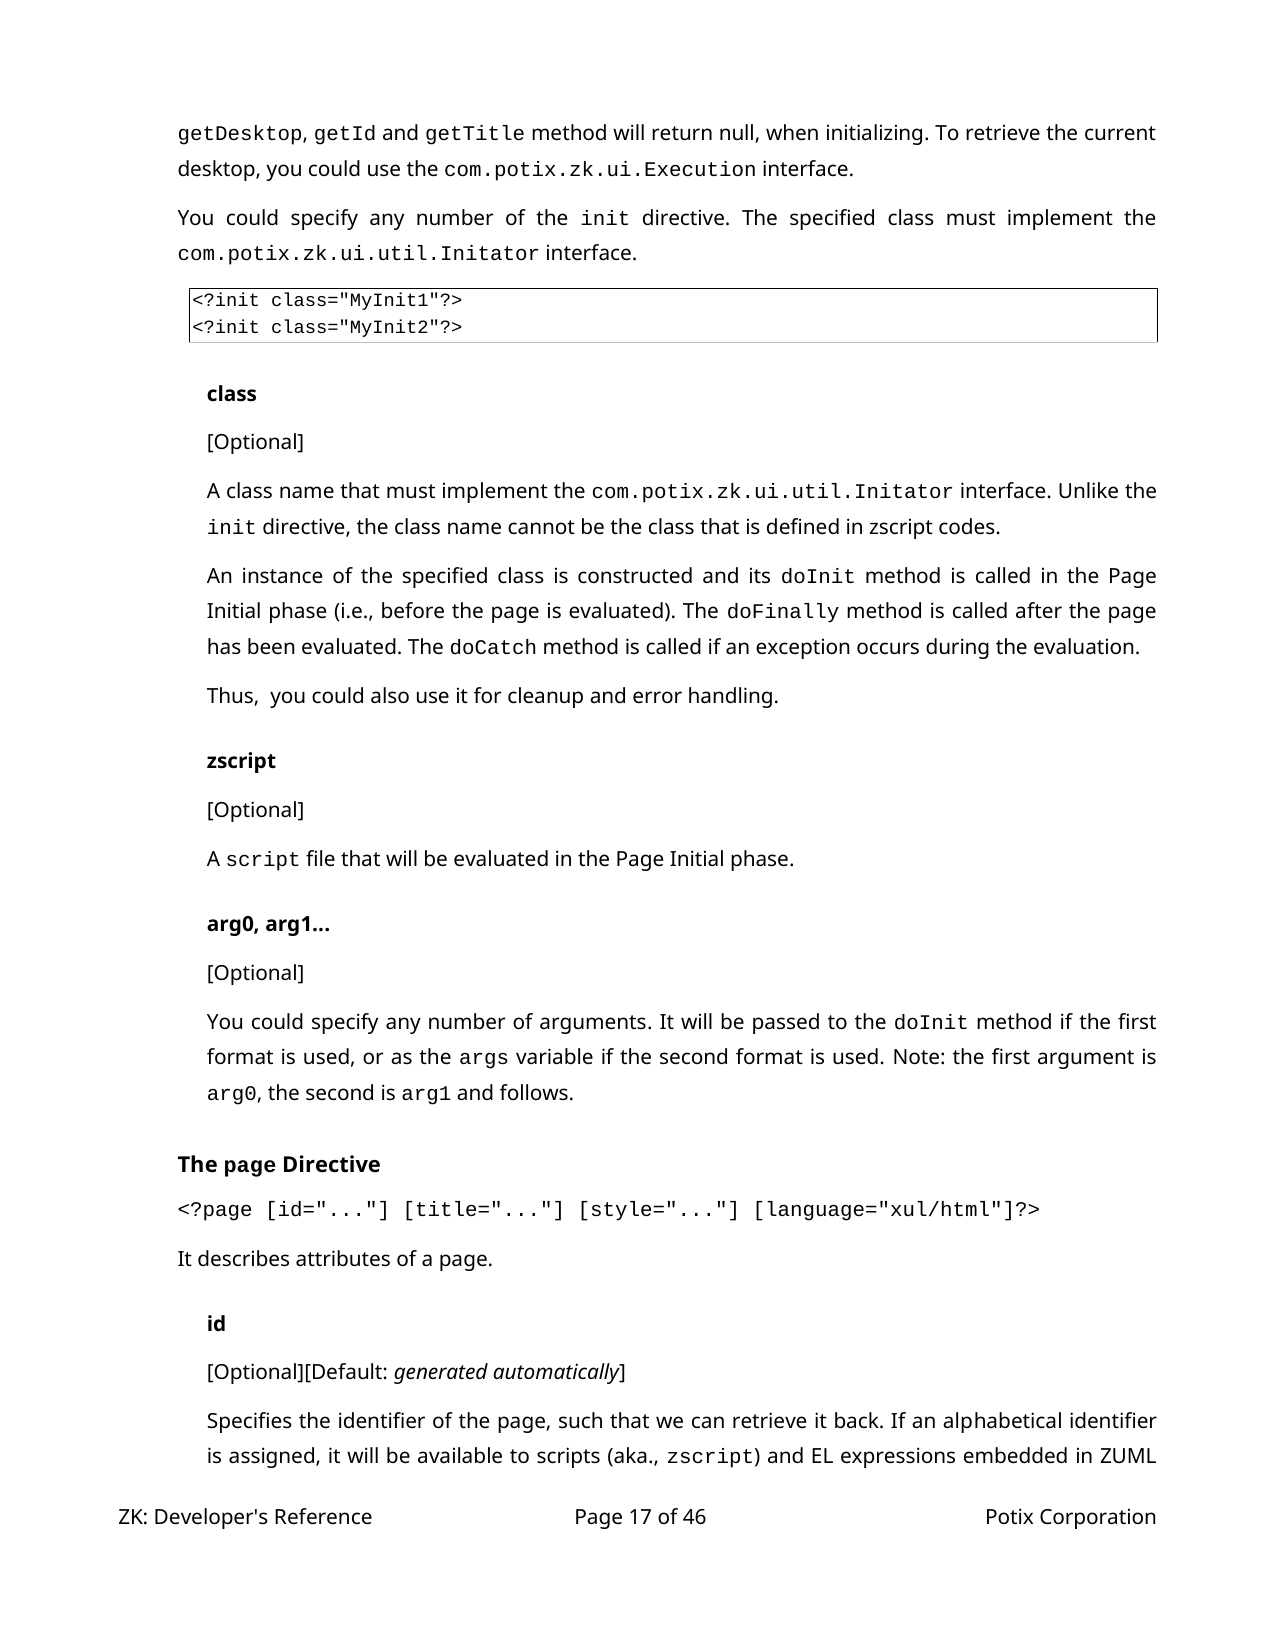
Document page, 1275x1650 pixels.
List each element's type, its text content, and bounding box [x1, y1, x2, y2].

text Thus, you could also use it for cleanup and error handling. [207, 681, 1157, 709]
text <?page [id="..."] [title="..."] [style="..."] [language="xul/html"]?> [177, 1199, 1157, 1223]
subtitle class [207, 379, 1157, 407]
text getDesktop, getId and getTitle method will return null, when initializing. To retrieve the current desktop, you could use the com.potix.zk.ui.Execution interface. [177, 118, 1157, 182]
subtitle zscript [207, 746, 1157, 774]
text It describes attributes of a page. [177, 1244, 1157, 1272]
text [Optional] [207, 427, 1157, 456]
text [Optional] [207, 958, 1157, 986]
text [Optional] [207, 795, 1157, 823]
text You could specify any number of arguments. It will be passed to the doInit method if the first format is used, or as the args variable if the second format is used. Note: the first argument is arg0, the second is arg1 and follows. [207, 1007, 1157, 1106]
text A script file that will be evaluated in the Page Initial phase. [207, 844, 1157, 872]
text You could specify any number of the init directive. The specified class must implement the com.potix.zk.ui.util.Initator interface. [177, 203, 1157, 267]
text <?init class="MyInit2"?> [190, 315, 1157, 342]
text [Optional][Default: generated automatically] [207, 1357, 1157, 1386]
subtitle The page Directive [177, 1149, 1157, 1179]
text Specifies the identifier of the page, such that we can retrieve it back. If an alphabetical identifier is assigned, it will be available to scripts (aka., zscript) and EL expressions embedded in ZUML [207, 1406, 1157, 1470]
subtitle id [207, 1309, 1157, 1337]
text A class name that must implement the com.potix.zk.ui.util.Initator interface. Unlike the init directive, the class name cannot be the class that is defined in zscript codes. [207, 476, 1157, 540]
subtitle arg0, arg1... [207, 909, 1157, 937]
text An instance of the specified class is constructed and its doInit method is called in the Page Initial phase (i.e., before the page is evaluated). The doFinally method is called after the page has been evaluated. The doCatch method is called if an exception occurs during the evaluation. [207, 561, 1157, 661]
text <?init class="MyInit1"?> [190, 289, 1157, 312]
